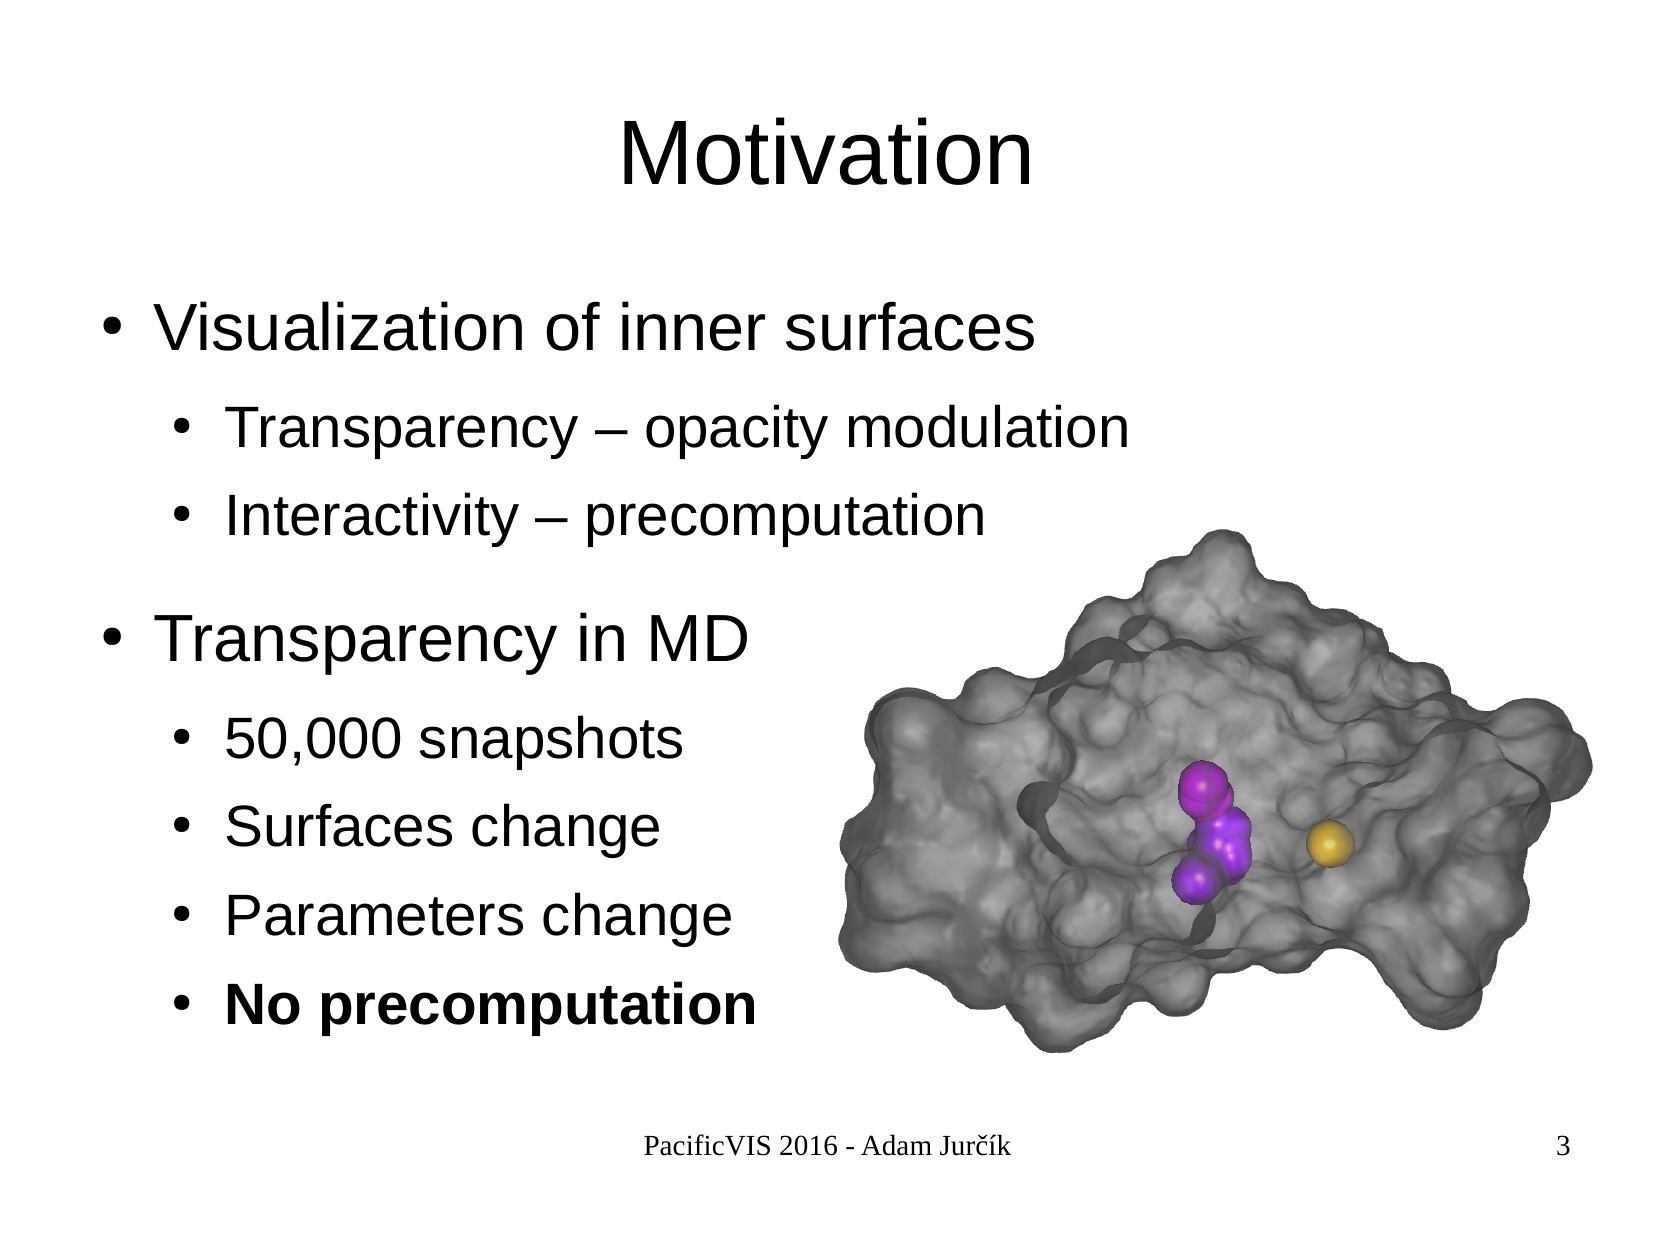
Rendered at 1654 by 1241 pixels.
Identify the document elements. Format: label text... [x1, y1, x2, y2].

list Visualization of inner surfaces Transparency – opacity modulation Interactivity – precomputation Transparency in MD 50,000 snapshots Surfaces change Parameters change No precomputation [82, 290, 1571, 1037]
title Motivation [82, 49, 1571, 257]
picture [773, 496, 1654, 1117]
